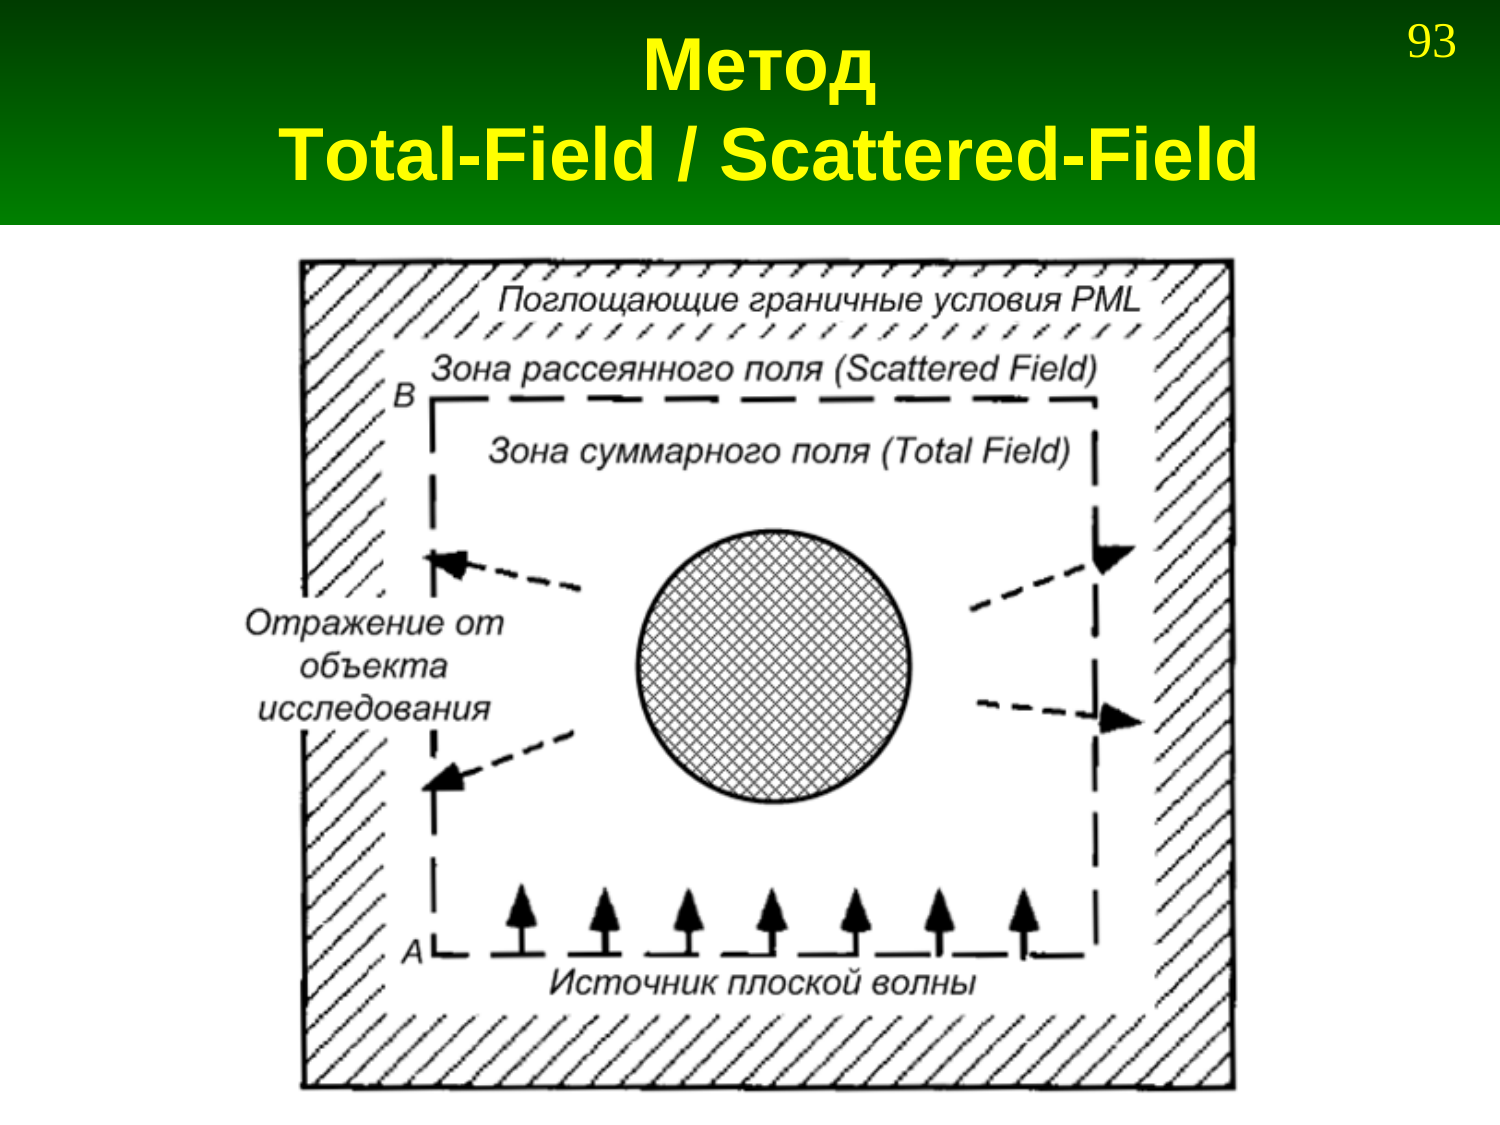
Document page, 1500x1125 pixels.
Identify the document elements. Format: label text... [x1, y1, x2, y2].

picture [238, 238, 1262, 1108]
title Метод Total-Field / Scattered-Field [100, 7, 1441, 204]
